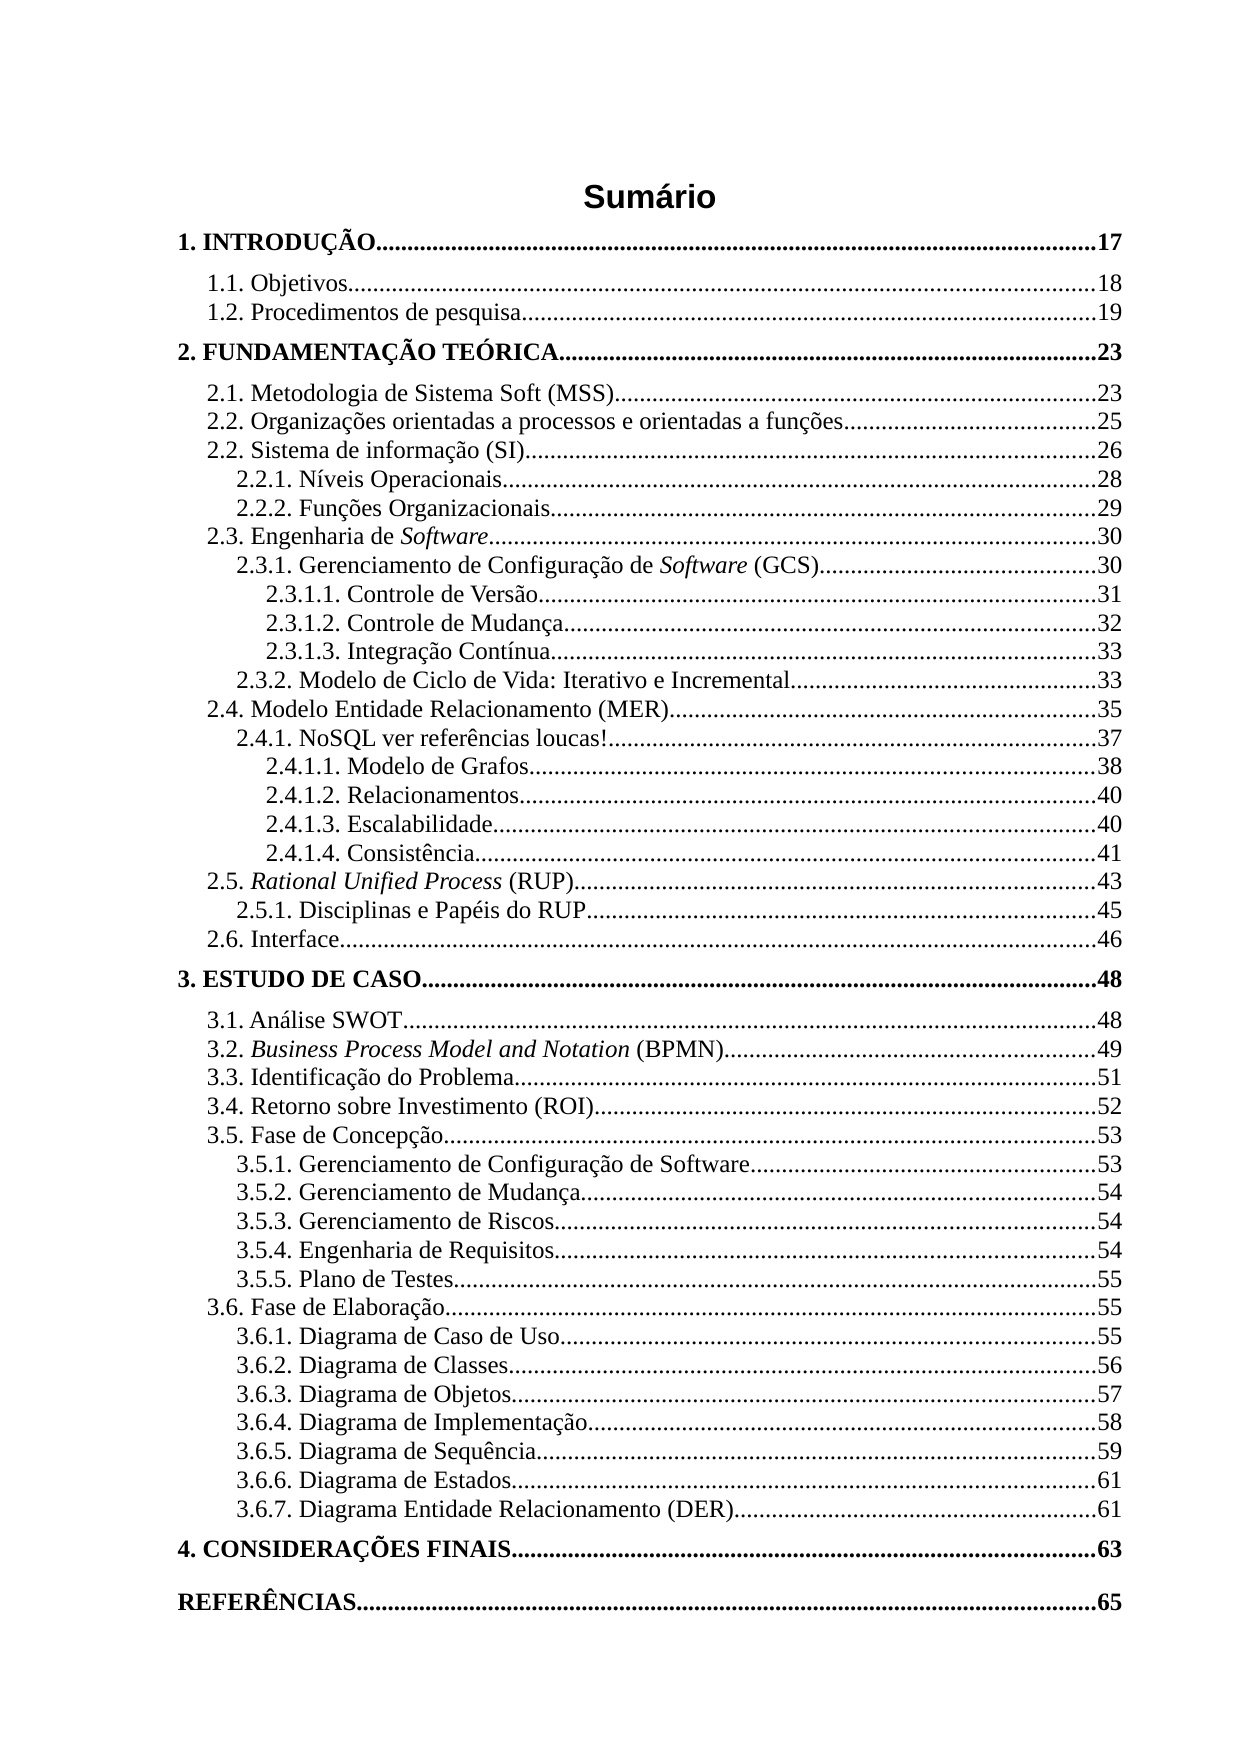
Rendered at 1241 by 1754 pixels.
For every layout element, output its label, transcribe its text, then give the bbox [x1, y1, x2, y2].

text 3.6.6. Diagrama de Estados 61 [236, 1465, 1122, 1494]
text 2. Fundamentação Teórica 23 [177, 337, 1122, 366]
text 3.6. Fase de Elaboração 55 [207, 1292, 1122, 1321]
text 2.3.1.2. Controle de Mudança 32 [266, 608, 1122, 636]
text 3.6.1. Diagrama de Caso de Uso 55 [236, 1321, 1122, 1350]
text 3.4. Retorno sobre Investimento (ROI) 52 [207, 1091, 1122, 1120]
text 3.6.3. Diagrama de Objetos 57 [236, 1379, 1122, 1407]
text 1.1. Objetivos 18 [207, 268, 1122, 297]
text 2.4.1.3. Escalabilidade 40 [266, 809, 1122, 838]
text 2.4. Modelo Entidade Relacionamento (MER) 35 [207, 694, 1122, 723]
text 3.6.5. Diagrama de Sequência 59 [236, 1436, 1122, 1465]
text 2.2. Organizações orientadas a processos e orientadas a funções 25 [207, 406, 1122, 435]
text 2.5. Rational Unified Process (RUP) 43 [207, 866, 1122, 895]
text 2.2. Sistema de informação (SI) 26 [207, 435, 1122, 464]
text 4. Considerações finais 63 [177, 1534, 1122, 1563]
text 1.2. Procedimentos de pesquisa 19 [207, 297, 1122, 325]
subtitle Sumário [177, 177, 1122, 216]
text 3.5.4. Engenharia de Requisitos 54 [236, 1235, 1122, 1264]
text 2.5.1. Disciplinas e Papéis do RUP 45 [236, 895, 1122, 924]
text 3.3. Identificação do Problema 51 [207, 1062, 1122, 1091]
text 2.4.1.2. Relacionamentos 40 [266, 780, 1122, 809]
text 2.2.1. Níveis Operacionais 28 [236, 464, 1122, 493]
text 3.2. Business Process Model and Notation (BPMN) 49 [207, 1034, 1122, 1062]
text 3.5.3. Gerenciamento de Riscos 54 [236, 1206, 1122, 1235]
text 1. Introdução 17 [177, 227, 1122, 256]
text 2.3. Engenharia de Software 30 [207, 521, 1122, 550]
text 3.5.1. Gerenciamento de Configuração de Software 53 [236, 1149, 1122, 1177]
text 2.1. Metodologia de Sistema Soft (MSS) 23 [207, 378, 1122, 406]
text 3.5. Fase de Concepção 53 [207, 1120, 1122, 1149]
text 2.4.1.4. Consistência 41 [266, 838, 1122, 866]
text 2.6. Interface 46 [207, 924, 1122, 953]
text 2.3.1.3. Integração Contínua 33 [266, 636, 1122, 665]
text Referências 65 [177, 1587, 1122, 1615]
text 3.1. Análise SWOT 48 [207, 1005, 1122, 1034]
text 3. Estudo de Caso 48 [177, 964, 1122, 993]
text 2.3.2. Modelo de Ciclo de Vida: Iterativo e Incremental 33 [236, 665, 1122, 694]
text 3.5.2. Gerenciamento de Mudança 54 [236, 1177, 1122, 1206]
text 2.4.1. NoSQL ver referências loucas! 37 [236, 723, 1122, 751]
text 3.6.2. Diagrama de Classes 56 [236, 1350, 1122, 1379]
text 3.6.7. Diagrama Entidade Relacionamento (DER) 61 [236, 1494, 1122, 1522]
text 3.5.5. Plano de Testes 55 [236, 1264, 1122, 1292]
text 2.3.1.1. Controle de Versão 31 [266, 579, 1122, 608]
text 3.6.4. Diagrama de Implementação 58 [236, 1407, 1122, 1436]
text 2.4.1.1. Modelo de Grafos 38 [266, 751, 1122, 780]
text 2.2.2. Funções Organizacionais 29 [236, 493, 1122, 521]
text 2.3.1. Gerenciamento de Configuração de Software (GCS) 30 [236, 550, 1122, 579]
